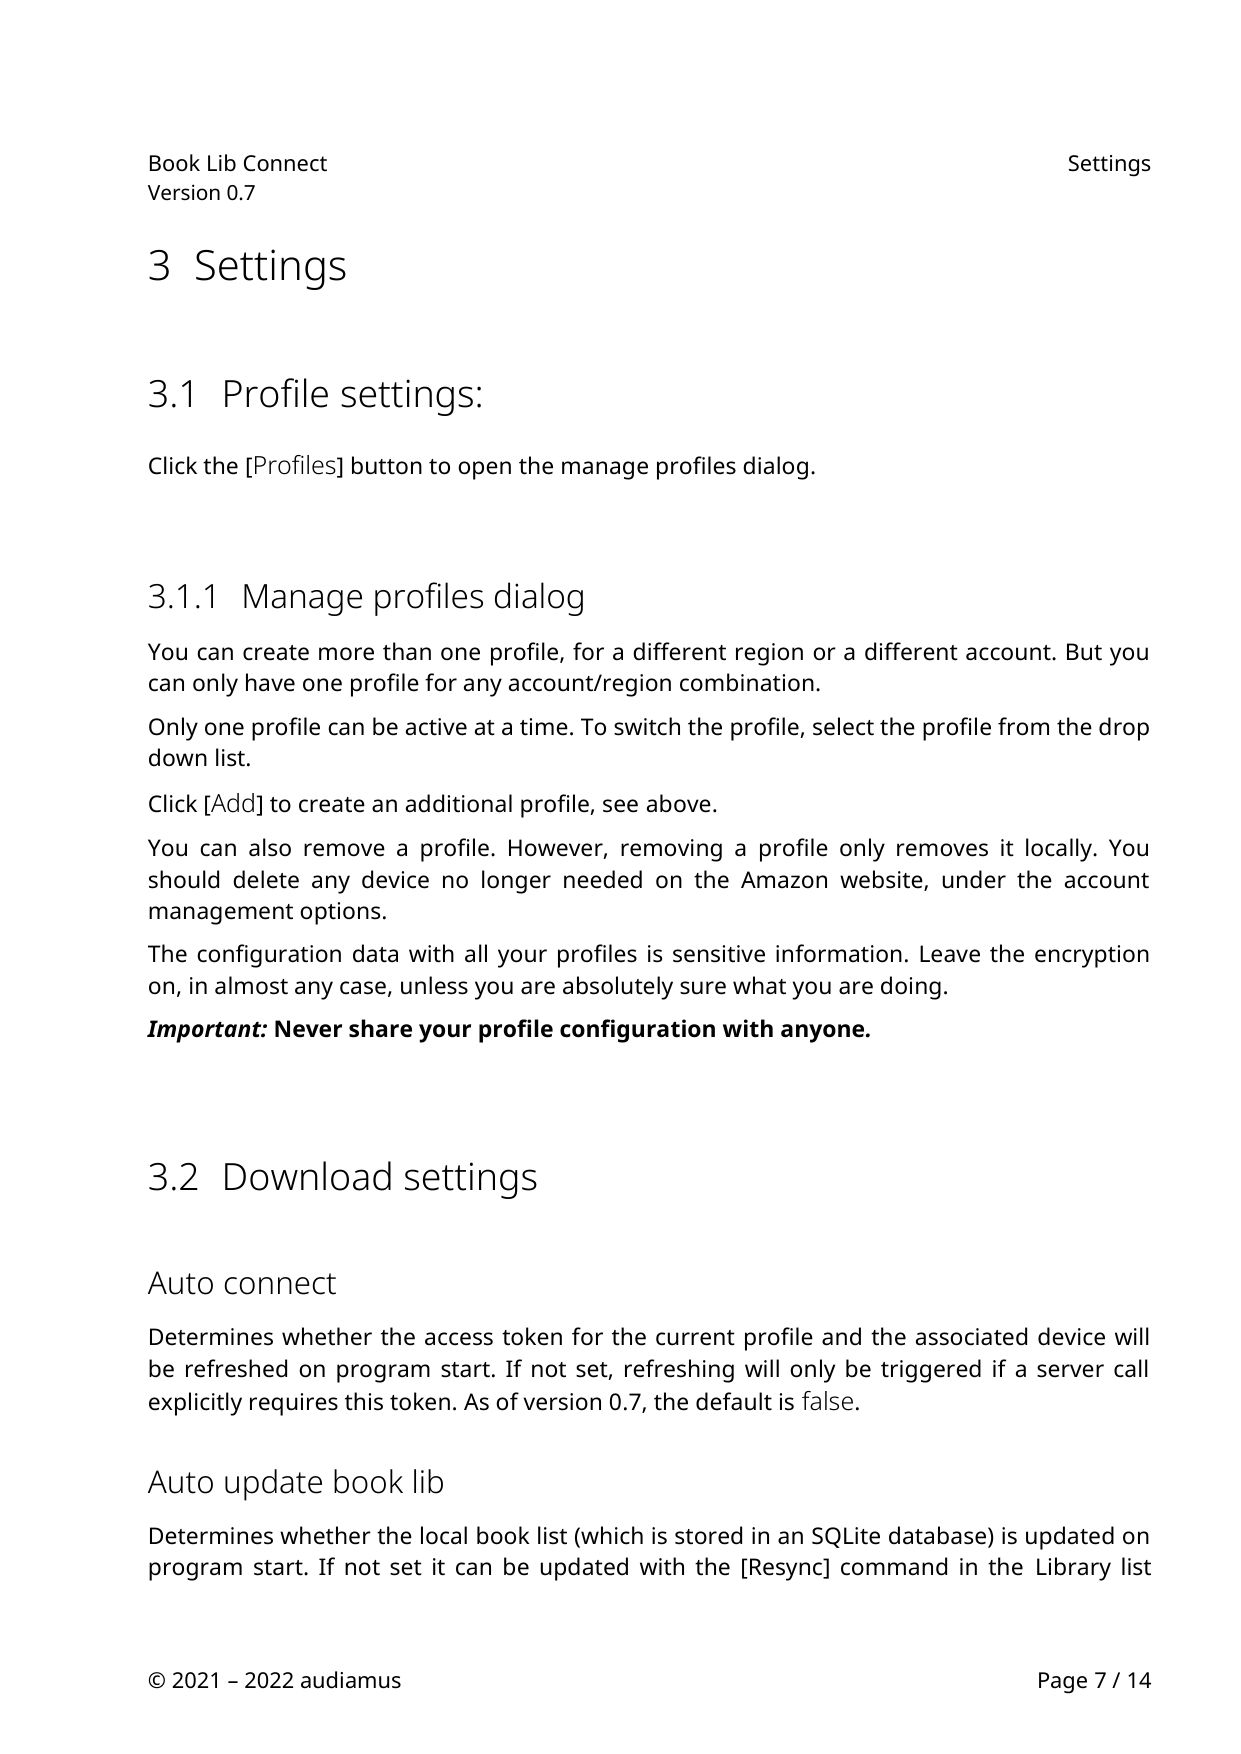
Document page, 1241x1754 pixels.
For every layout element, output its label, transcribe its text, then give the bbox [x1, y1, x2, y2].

subtitle Profile settings: [148, 367, 1152, 418]
text Only one profile can be active at a time. To switch the profile, select the profile from the drop down list. [148, 711, 1152, 773]
subtitle Auto update book lib [148, 1459, 1152, 1502]
text You can also remove a profile. However, removing a profile only removes it locally. You should delete any device no longer needed on the Amazon website, under the account management options. [148, 832, 1152, 926]
text Determines whether the local book list (which is stored in an SQLite database) is updated on program start. If not set it can be updated with the [Resync] command in the Library list [148, 1520, 1152, 1582]
subtitle Download settings [148, 1151, 1152, 1202]
subtitle Auto connect [148, 1261, 1152, 1303]
text Important: Never share your profile configuration with anyone. [148, 1013, 1152, 1044]
text Click the [Profiles] button to open the manage profiles dialog. [148, 448, 1152, 482]
text Click [Add] to create an additional profile, see above. [148, 786, 1152, 820]
text Determines whether the access token for the current profile and the associated device will be refreshed on program start. If not set, refreshing will only be triggered if a server call explicitly requires this token. As of version 0.7, the default is false. [148, 1321, 1152, 1418]
subtitle Manage profiles dialog [148, 573, 1152, 618]
subtitle Settings [148, 235, 1152, 292]
text You can create more than one profile, for a different region or a different account. But you can only have one profile for any account/region combination. [148, 636, 1152, 699]
text The configuration data with all your profiles is sensitive information. Leave the encryption on, in almost any case, unless you are absolutely sure what you are doing. [148, 938, 1152, 1001]
